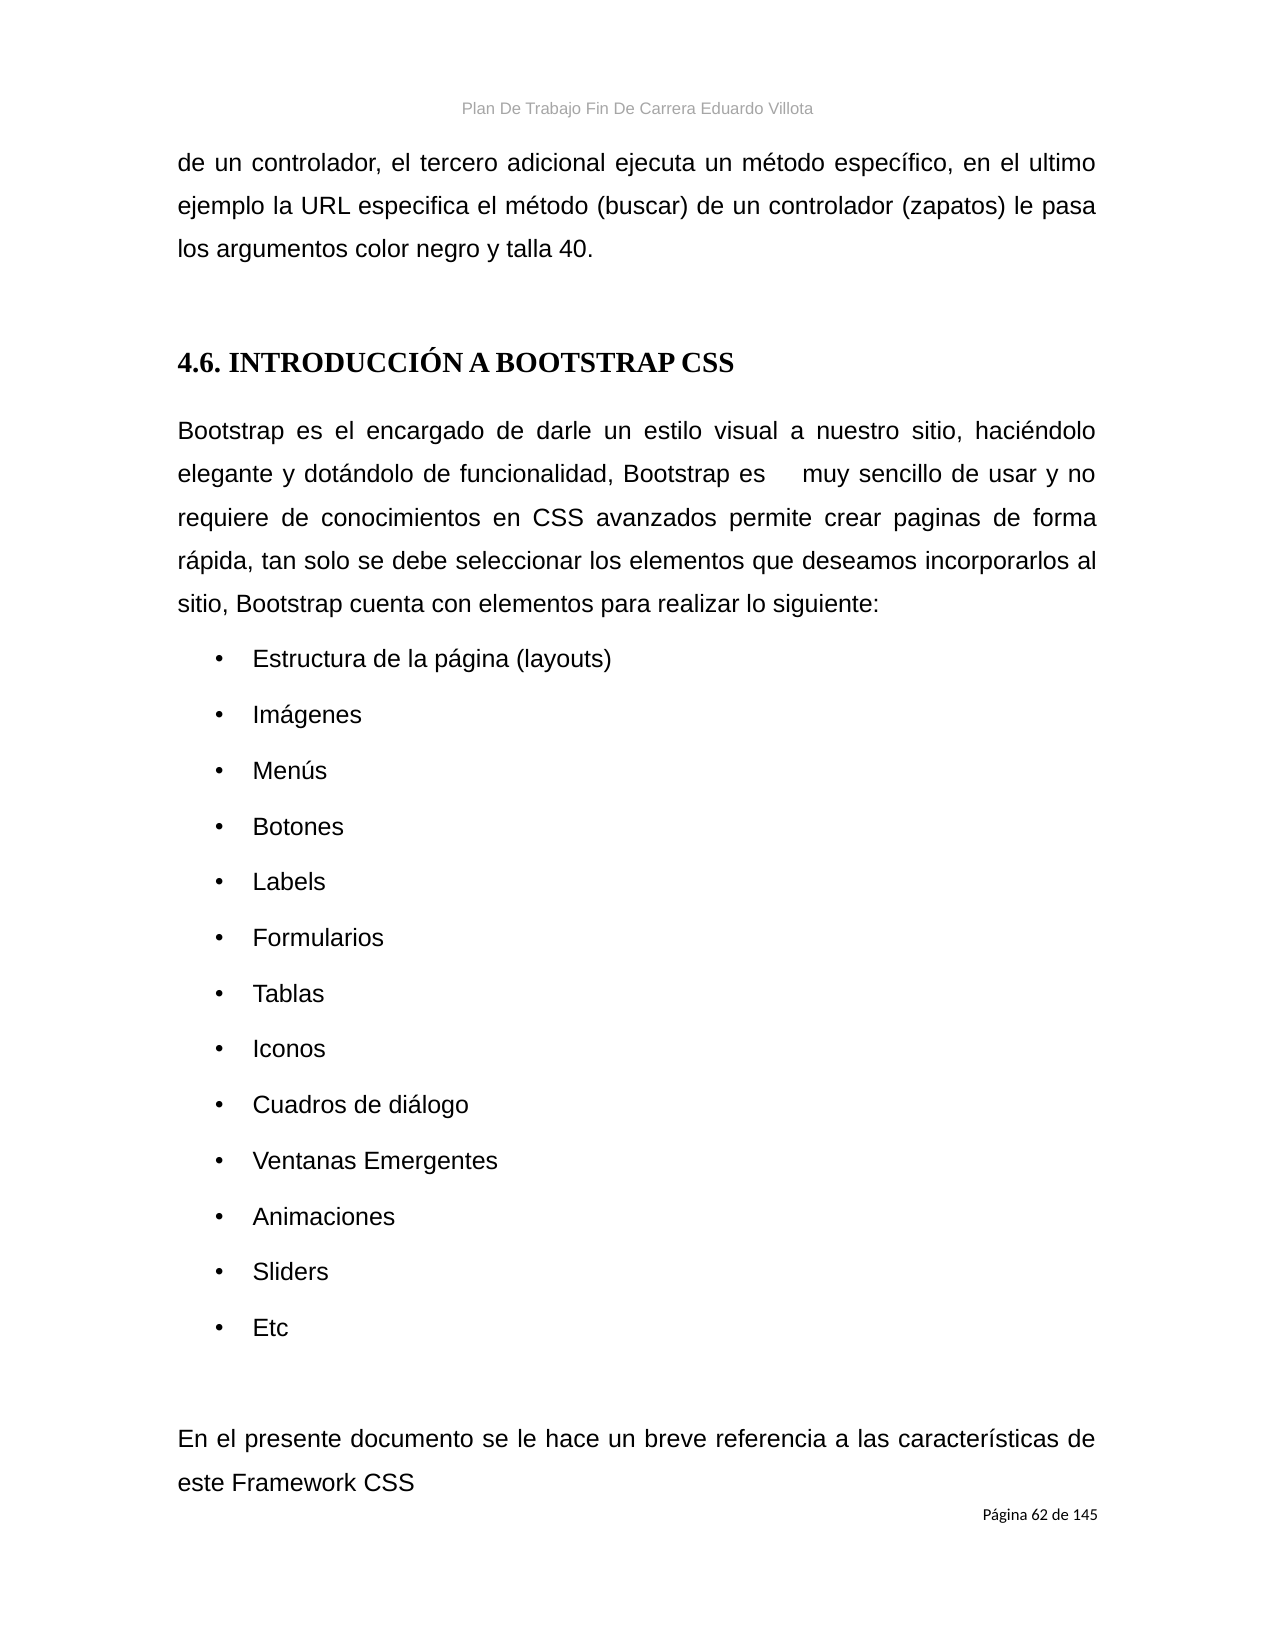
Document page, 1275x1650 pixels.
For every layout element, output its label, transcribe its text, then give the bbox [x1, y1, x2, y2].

text 4.6. INTRODUCCIÓN A BOOTSTRAP CSS [177, 345, 1098, 379]
text de un controlador, el tercero adicional ejecuta un método específico, en el ultimo ejemplo la URL especifica el método (buscar) de un controlador (zapatos) le pasa los argumentos color negro y talla 40. [177, 148, 1098, 263]
list Labels [215, 867, 1098, 896]
list Animaciones [215, 1202, 1098, 1231]
list Iconos [215, 1034, 1098, 1063]
list Estructura de la página (layouts) [215, 644, 1098, 673]
list Cuadros de diálogo [215, 1090, 1098, 1119]
list Botones [215, 812, 1098, 840]
list Sliders [215, 1257, 1098, 1286]
list Ventanas Emergentes [215, 1146, 1098, 1175]
list Formularios [215, 923, 1098, 952]
text Bootstrap es el encargado de darle un estilo visual a nuestro sitio, haciéndolo elegante y dotándolo de funcionalidad, Bootstrap es muy sencillo de usar y no requiere de conocimientos en CSS avanzados permite crear paginas de forma rápida, tan solo se debe seleccionar los elementos que deseamos incorporarlos al sitio, Bootstrap cuenta con elementos para realizar lo siguiente: [177, 416, 1098, 617]
text En el presente documento se le hace un breve referencia a las características de este Framework CSS [177, 1424, 1098, 1496]
list Etc [215, 1313, 1098, 1342]
list Imágenes [215, 700, 1098, 729]
list Tablas [215, 979, 1098, 1008]
list Menús [215, 756, 1098, 785]
